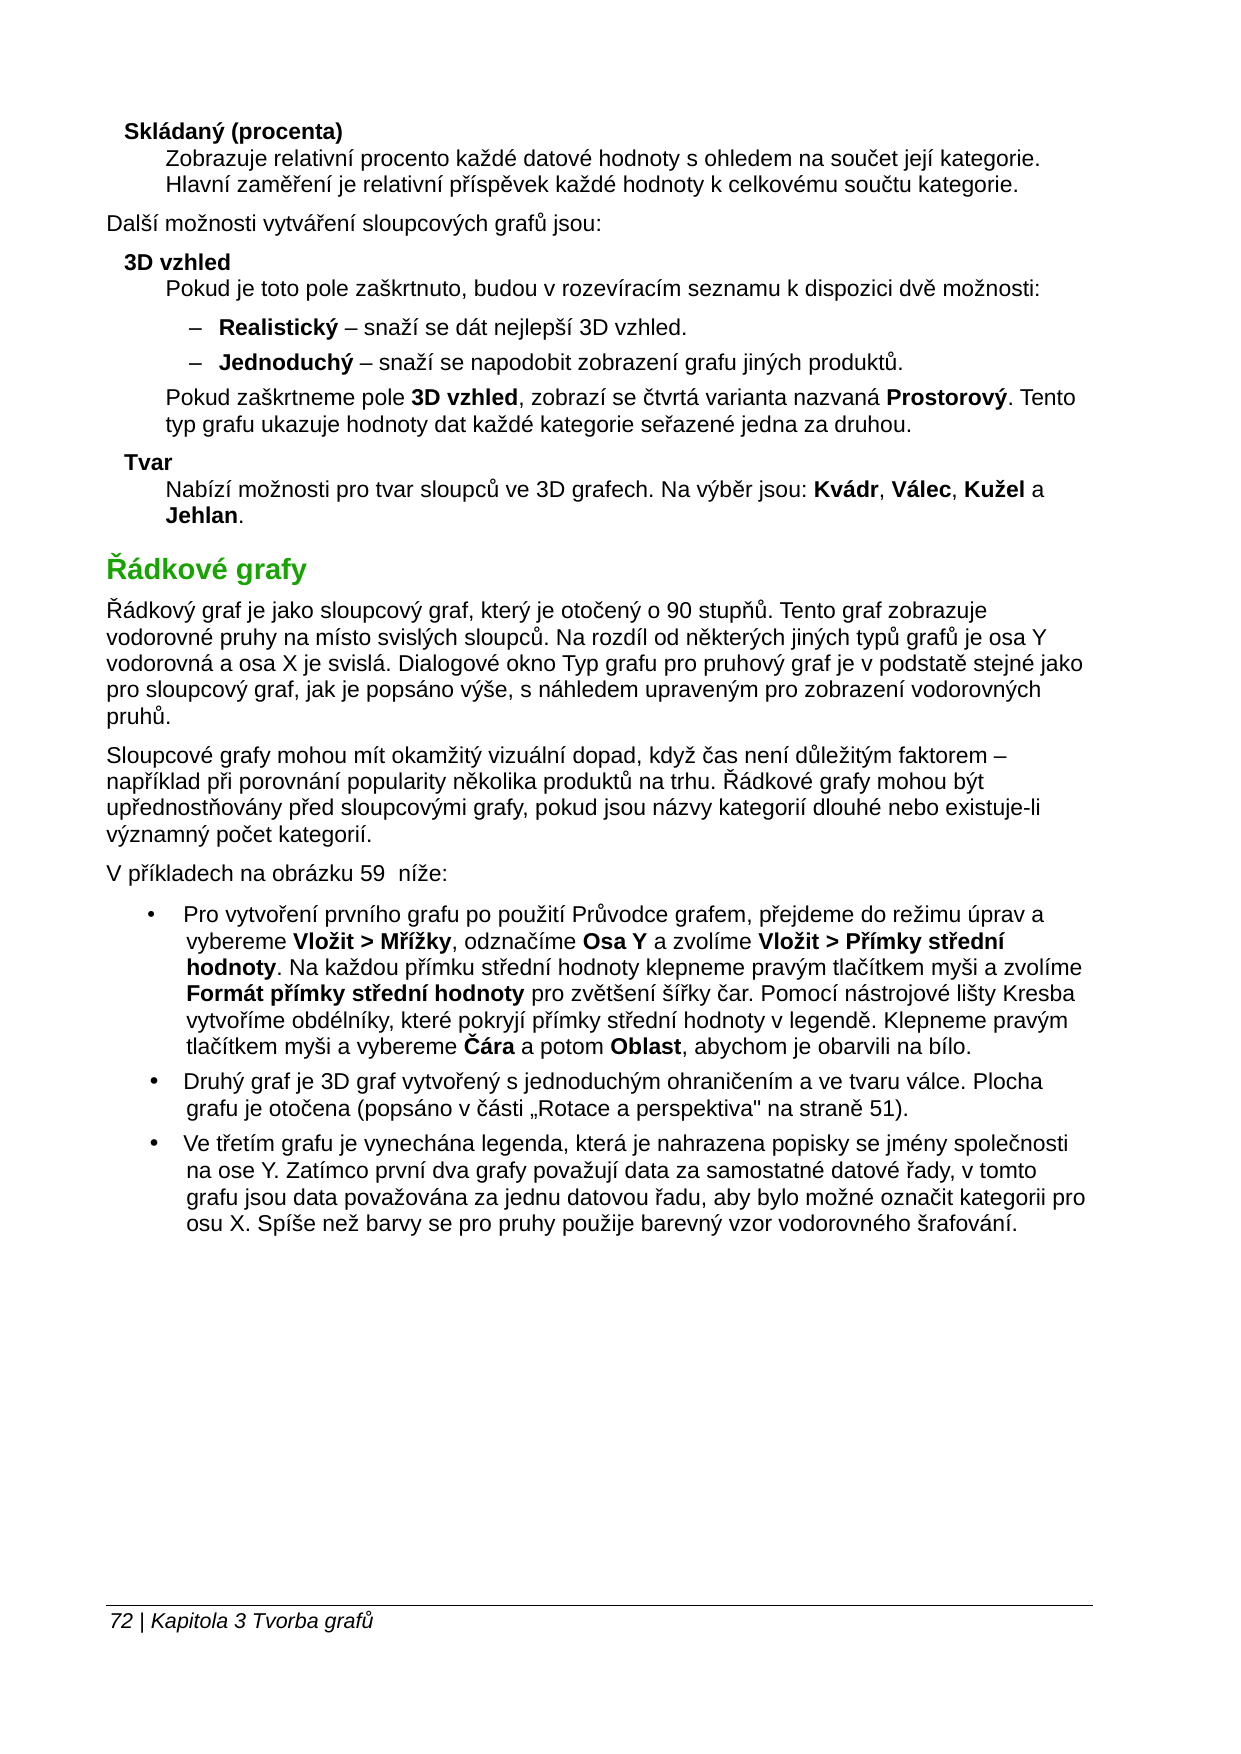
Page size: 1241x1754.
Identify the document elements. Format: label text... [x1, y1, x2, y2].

text Pokud je toto pole zaškrtnuto, budou v rozevíracím seznamu k dispozici dvě možnosti: [165, 275, 1093, 301]
text Pokud zaškrtneme pole 3D vzhled, zobrazí se čtvrtá varianta nazvaná Prostorový. Tento typ grafu ukazuje hodnoty dat každé kategorie seřazené jedna za druhou. [165, 384, 1093, 437]
text Tvar [124, 449, 1093, 476]
list Jednoduchý – snaží se napodobit zobrazení grafu jiných produktů. [189, 349, 1093, 375]
text Nabízí možnosti pro tvar sloupců ve 3D grafech. Na výběr jsou: Kvádr, Válec, Kužel a Jehlan. [165, 476, 1093, 528]
list Realistický – snaží se dát nejlepší 3D vzhled. [189, 314, 1093, 340]
text Zobrazuje relativní procento každé datové hodnoty s ohledem na součet její kategorie. Hlavní zaměření je relativní příspěvek každé hodnoty k celkovému součtu kategorie. [165, 144, 1093, 197]
list Druhý graf je 3D graf vytvořený s jednoduchým ohraničením a ve tvaru válce. Plocha grafu je otočena (popsáno v části „Otočení a perspektiva" na straně 47). [144, 1065, 1093, 1122]
text Řádkový graf je jako sloupcový graf, který je otočený o 90 stupňů. Tento graf zobrazuje vodorovné pruhy na místo svislých sloupců. Na rozdíl od některých jiných typů grafů je osa Y vodorovná a osa X je svislá. Dialogové okno Typ grafu pro pruhový graf je v podstatě stejné jako pro sloupcový graf, jak je popsáno výše, s náhledem upraveným pro zobrazení vodorovných pruhů. [106, 597, 1093, 729]
text Skládaný (procenta) [124, 118, 1093, 144]
list V příkladech na obrázku 59 níže: [106, 859, 1093, 886]
list Pro vytvoření prvního grafu po použití Průvodce grafem, přejdeme do režimu úprav a vybereme Vložit > Mřížky, odznačíme Osa Y a zvolíme Vložit > Přímky střední hodnoty. Na každou přímku střední hodnoty klepneme pravým tlačítkem myši a zvolíme Formát přímky střední hodnoty pro zvětšení šířky čar. Pomocí nástrojové lišty Kresba vytvoříme obdélníky, které pokryjí přímky střední hodnoty v legendě. Klepneme pravým tlačítkem myši a vybereme Čára a potom Oblast, abychom je obarvili na bílo. [144, 898, 1093, 1059]
list Ve třetím grafu je vynechána legenda, která je nahrazena popisky se jmény společnosti na ose Y. Zatímco první dva grafy považují data za samostatné datové řady, v tomto grafu jsou data považována za jednu datovou řadu, aby bylo možné označit kategorii pro osu X. Spíše než barvy se pro pruhy použije barevný vzor vodorovného šrafování. [144, 1127, 1093, 1239]
text 3D vzhled [124, 248, 1093, 275]
text Další možnosti vytváření sloupcových grafů jsou: [106, 210, 1093, 236]
text Sloupcové grafy mohou mít okamžitý vizuální dopad, když čas není důležitým faktorem – například při porovnání popularity několika produktů na trhu. Řádkové grafy mohou být upřednostňovány před sloupcovými grafy, pokud jsou názvy kategorií dlouhé nebo existuje-li významný počet kategorií. [106, 742, 1093, 847]
subtitle Řádkové grafy [106, 552, 1093, 586]
